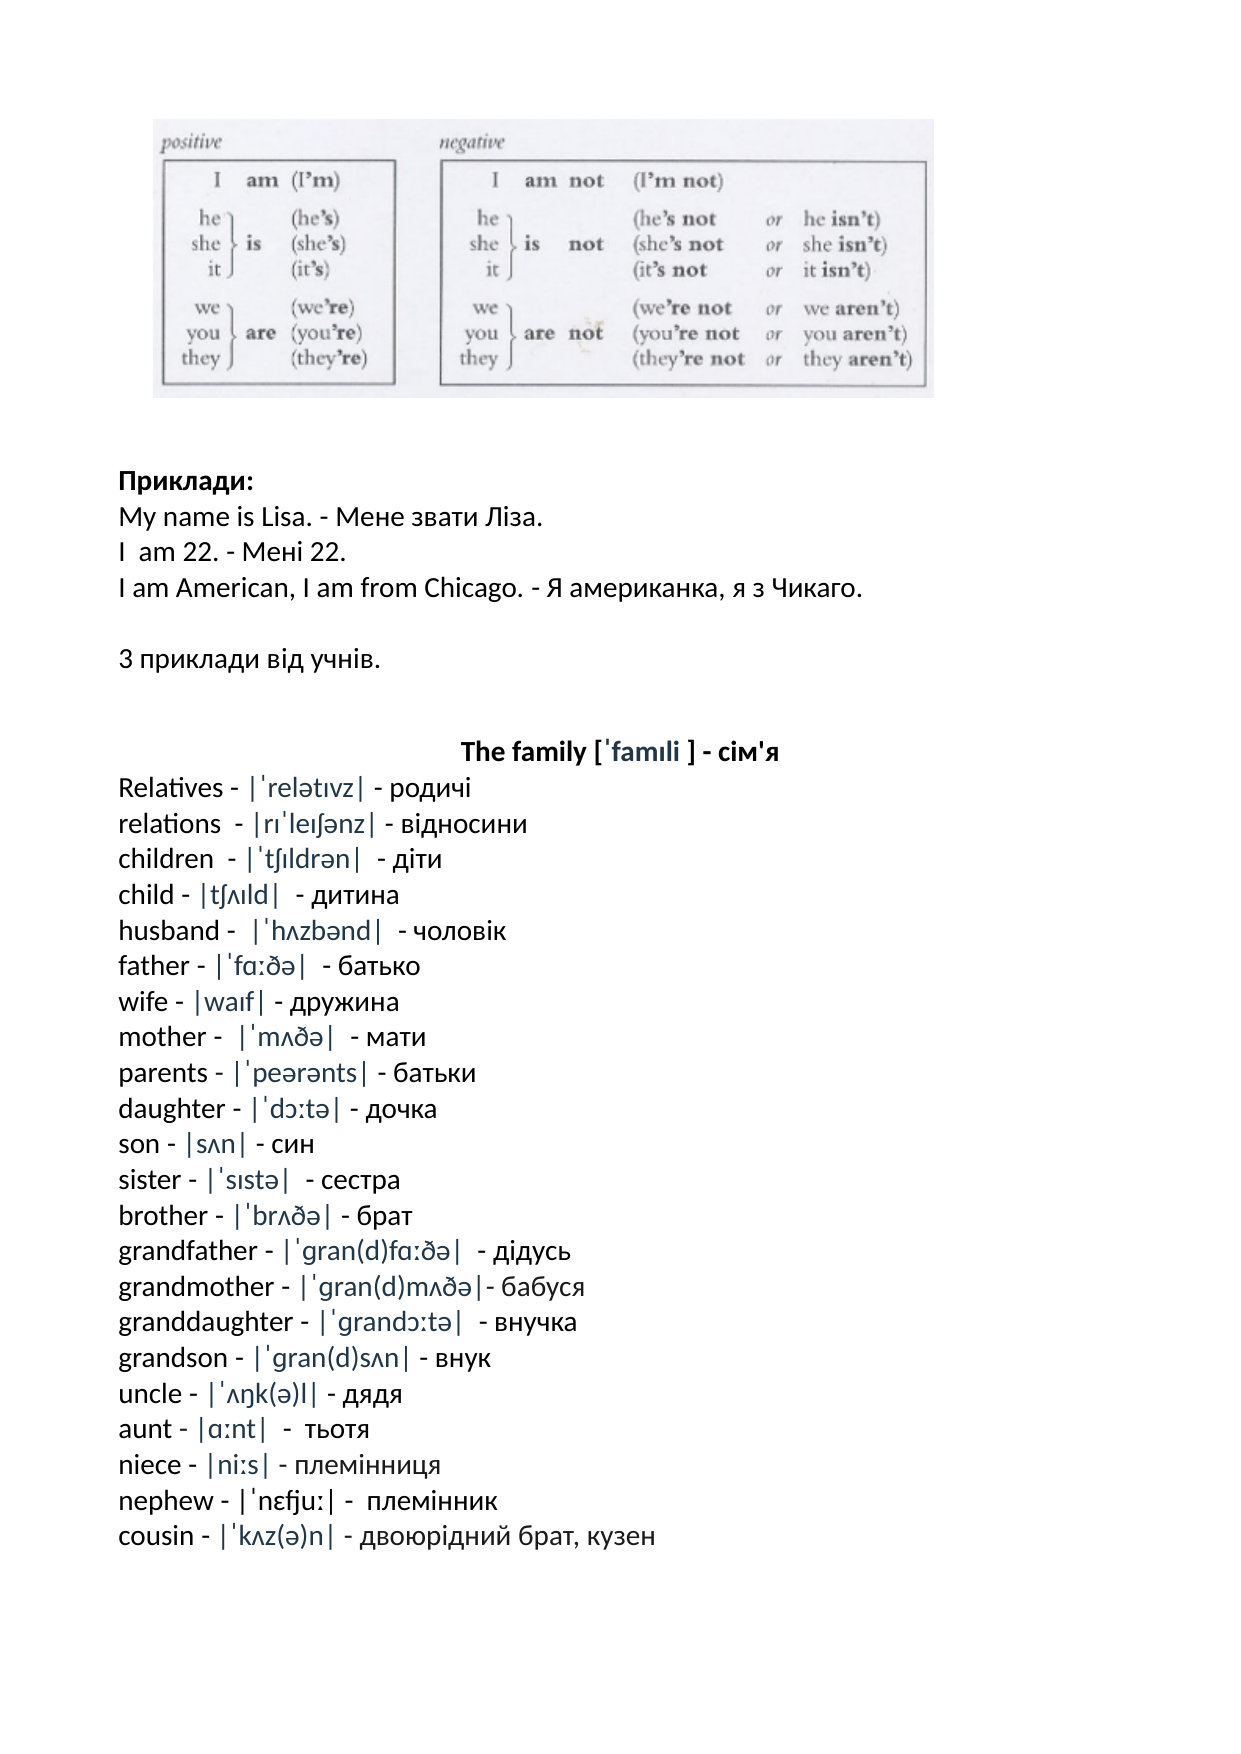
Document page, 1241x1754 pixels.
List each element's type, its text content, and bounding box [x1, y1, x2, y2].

text children - |ˈtʃɪldrən| - діти [118, 840, 1122, 876]
text grandmother - |ˈɡran(d)mʌðə|- бабуся [118, 1268, 1122, 1303]
text parents - |ˈpeərənts| - батьки [118, 1054, 1122, 1090]
text grandson - |ˈɡran(d)sʌn| - внук [118, 1339, 1122, 1375]
text brother - |ˈbrʌðə| - брат [118, 1197, 1122, 1232]
text The family [ˈfamɪli ] - сім'я [118, 733, 1122, 769]
text sister - |ˈsɪstə| - сестра [118, 1161, 1122, 1197]
text child - |tʃʌɪld| - дитина [118, 876, 1122, 912]
text relations - |rɪˈleɪʃənz| - відносини [118, 805, 1122, 840]
text cousin - |ˈkʌz(ə)n| - двоюрідний брат, кузен [118, 1517, 1122, 1553]
text mother - |ˈmʌðə| - мати [118, 1018, 1122, 1054]
text Приклади: [118, 462, 1122, 498]
text niece - |niːs| - племінниця [118, 1446, 1122, 1482]
text grandfather - |ˈɡran(d)fɑːðə| - дідусь [118, 1232, 1122, 1268]
text son - |sʌn| - син [118, 1125, 1122, 1161]
text aunt - |ɑːnt| - тьотя [118, 1410, 1122, 1446]
text nephew - |ˈnɛfjuː| - племінник [118, 1482, 1122, 1517]
text uncle - |ˈʌŋk(ə)l| - дядя [118, 1375, 1122, 1410]
text granddaughter - |ˈɡrandɔːtə| - внучка [118, 1303, 1122, 1339]
text I am 22. - Мені 22. [118, 533, 1122, 569]
text daughter - |ˈdɔːtə| - дочка [118, 1090, 1122, 1125]
text father - |ˈfɑːðə| - батько [118, 947, 1122, 983]
picture [152, 119, 935, 398]
text wife - |waɪf| - дружина [118, 983, 1122, 1018]
text husband - |ˈhʌzbənd| - чоловік [118, 912, 1122, 947]
text 3 приклади від учнів. [118, 640, 1122, 676]
text My name is Lisa. - Мене звати Ліза. [118, 498, 1122, 533]
text I am American, I am from Chicago. - Я американка, я з Чикаго. [118, 569, 1122, 605]
text Relatives - |ˈrelətɪvz| - родичі [118, 769, 1122, 805]
